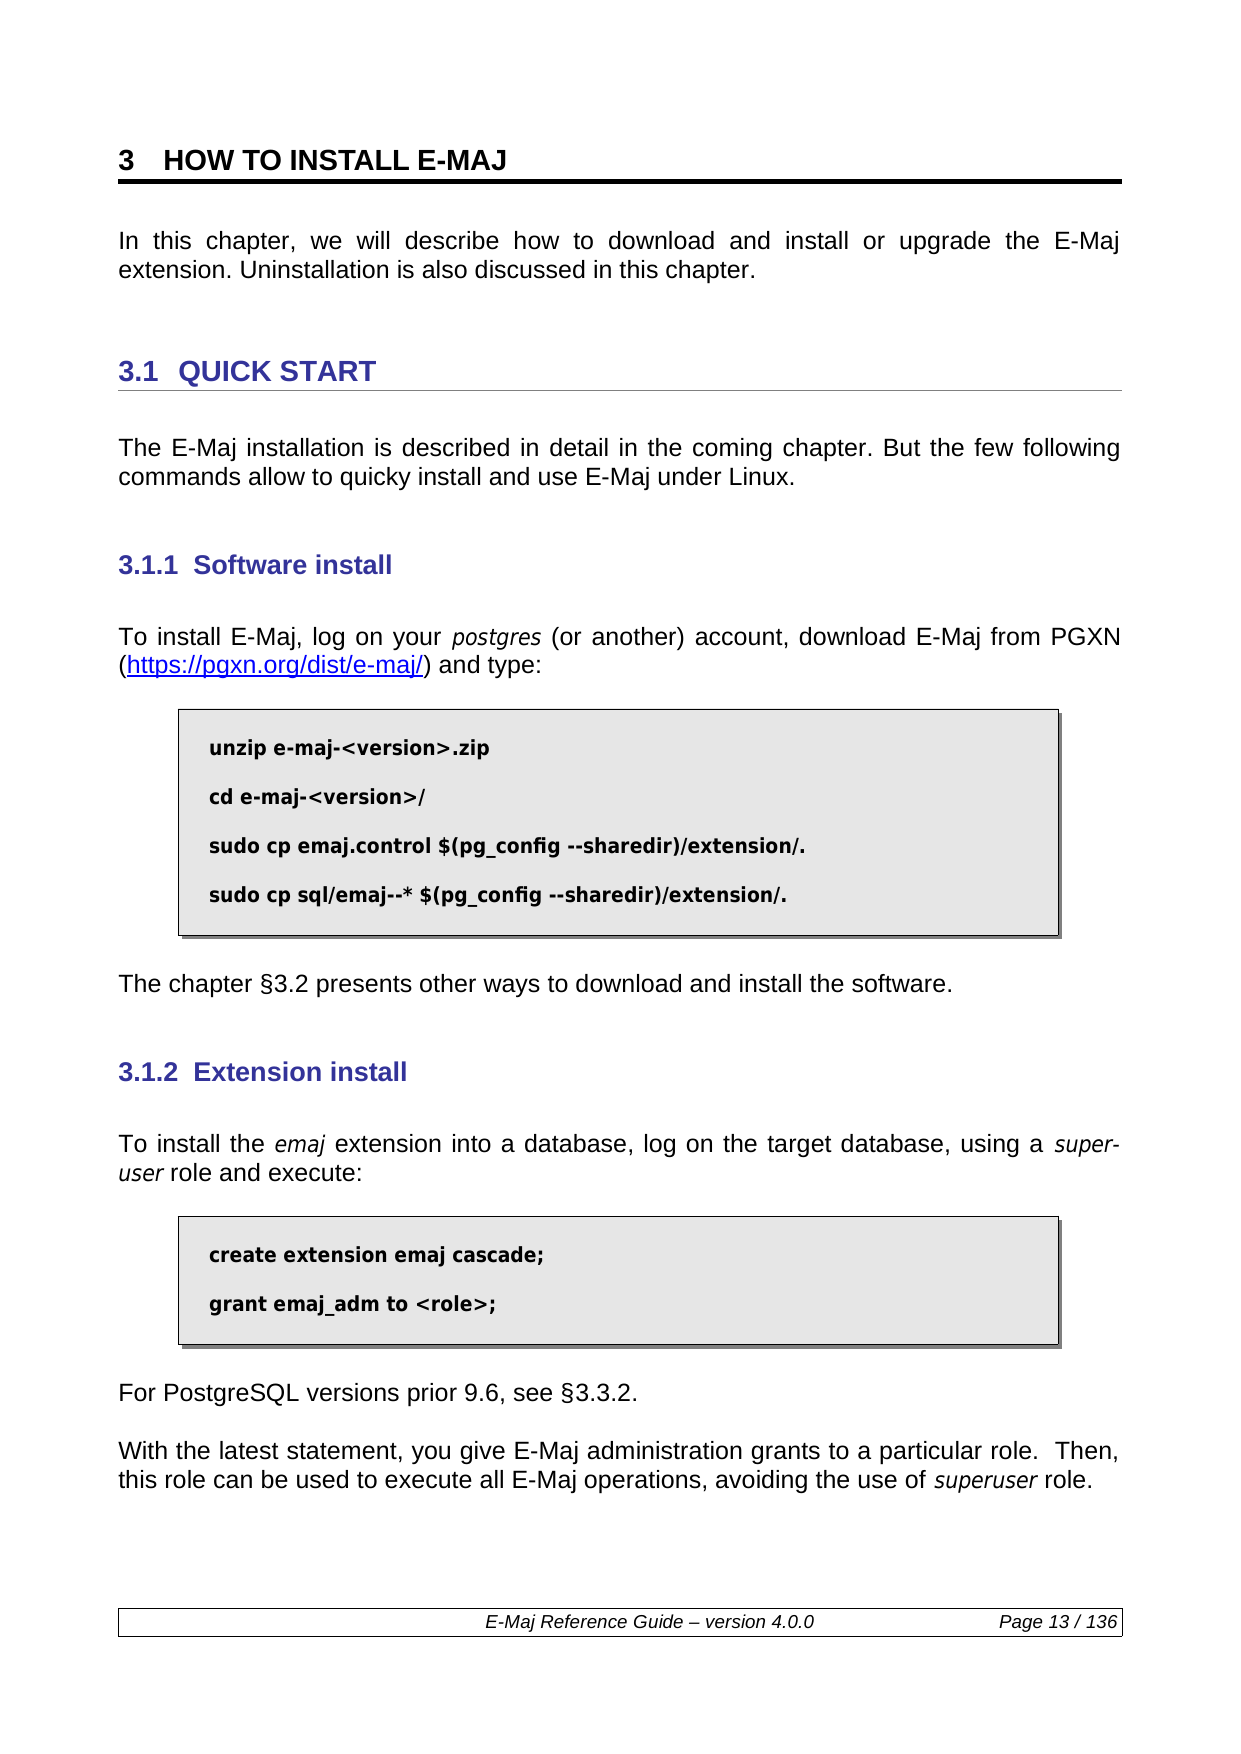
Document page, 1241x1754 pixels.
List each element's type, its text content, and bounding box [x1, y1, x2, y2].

text unzip e-maj-<version>.zip [179, 733, 1058, 757]
subtitle Software install [118, 549, 1122, 580]
text sudo cp emaj.control $(pg_config --sharedir)/extension/. [179, 831, 1058, 855]
text With the latest statement, you give E-Maj administration grants to a particular role. Then, this role can be used to execute all E-Maj operations, avoiding the use of superuser role. [118, 1436, 1122, 1494]
text For PostgreSQL versions prior 9.6, see §3.3.2. [118, 1378, 1122, 1407]
text The chapter §3.2 presents other ways to download and install the software. [118, 969, 1122, 998]
text sudo cp sql/emaj--* $(pg_config --sharedir)/extension/. [179, 880, 1058, 904]
text The E-Maj installation is described in detail in the coming chapter. But the few following commands allow to quicky install and use E-Maj under Linux. [118, 432, 1122, 491]
text create extension emaj cascade; [179, 1240, 1058, 1264]
subtitle Extension install [118, 1056, 1122, 1087]
text In this chapter, we will describe how to download and install or upgrade the E-Maj extension. Uninstallation is also discussed in this chapter. [118, 226, 1122, 284]
subtitle Quick start [118, 354, 1122, 390]
text To install E-Maj, log on your postgres (or another) account, download E-Maj from PGXN (https://pgxn.org/dist/e-maj/) and type: [118, 621, 1122, 679]
text grant emaj_adm to <role>; [179, 1289, 1058, 1313]
text cd e-maj-<version>/ [179, 782, 1058, 806]
text To install the emaj extension into a database, log on the target database, using a super-user role and execute: [118, 1128, 1122, 1187]
subtitle How to install E-Maj [118, 143, 1122, 179]
